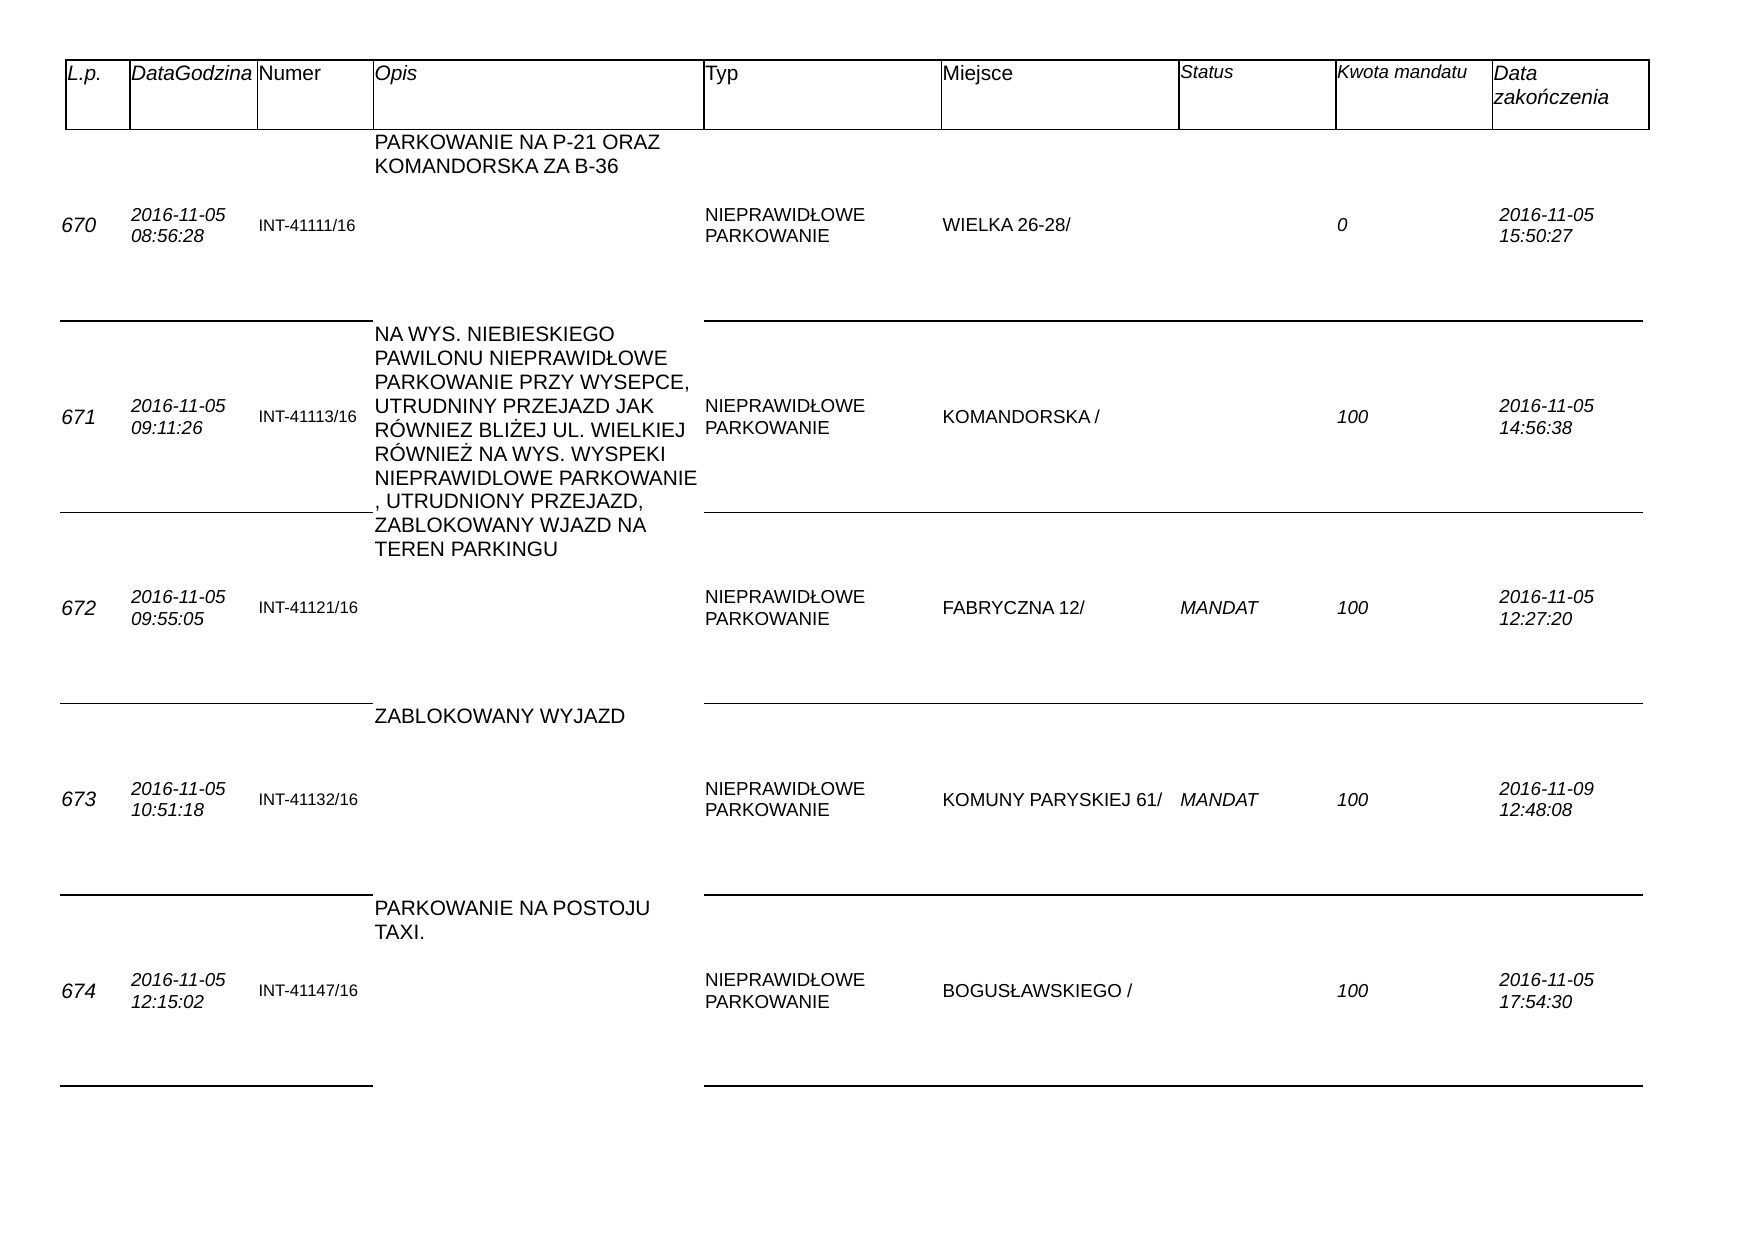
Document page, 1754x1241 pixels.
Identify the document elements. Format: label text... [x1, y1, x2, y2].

table_cell ZABLOKOWANY WJAZD NA TEREN PARKINGU [373, 511, 704, 703]
table_cell NIEPRAWIDŁOWE PARKOWANIE [704, 704, 941, 894]
table_cell 670 [60, 129, 130, 320]
table_cell KOMANDORSKA / [941, 322, 1179, 511]
table_cell NIEPRAWIDŁOWE PARKOWANIE [704, 130, 941, 320]
table_cell 2016-11-05 10:51:18 [130, 704, 257, 894]
table_header L.p. [67, 61, 129, 129]
table_cell 2016-11-05 15:50:27 [1498, 130, 1643, 320]
table_cell INT-41147/16 [257, 896, 373, 1085]
table_cell [1179, 130, 1336, 320]
table_cell INT-41121/16 [257, 513, 373, 703]
table_cell 2016-11-05 17:54:30 [1498, 896, 1643, 1085]
table_header [60, 59, 65, 129]
table_cell [1643, 130, 1649, 320]
table_header Status [1180, 61, 1335, 129]
table_header Typ [705, 61, 941, 129]
table_cell NA WYS. NIEBIESKIEGO PAWILONU NIEPRAWIDŁOWE PARKOWANIE PRZY WYSEPCE, UTRUDNINY PRZEJAZD JAK RÓWNIEZ BLIŻEJ UL. WIELKIEJ RÓWNIEŻ NA WYS. WYSPEKI NIEPRAWIDLOWE PARKOWANIE , UTRUDNIONY PRZEJAZD, [373, 320, 704, 511]
table_cell INT-41132/16 [257, 704, 373, 894]
table_cell 100 [1336, 322, 1498, 511]
table_cell 672 [60, 513, 130, 703]
table_cell 2016-11-05 12:15:02 [130, 896, 257, 1085]
table_cell NIEPRAWIDŁOWE PARKOWANIE [704, 513, 941, 703]
table_cell [1643, 703, 1649, 894]
table_cell 2016-11-09 12:48:08 [1498, 704, 1643, 894]
table_cell INT-41111/16 [257, 130, 373, 320]
table_cell MANDAT [1179, 513, 1336, 703]
table_cell WIELKA 26-28/ [941, 130, 1179, 320]
table_cell PARKOWANIE NA POSTOJU TAXI. [373, 894, 704, 1085]
table_cell 2016-11-05 09:55:05 [130, 513, 257, 703]
table_cell [1643, 320, 1649, 511]
table_header Kwota mandatu [1337, 61, 1492, 129]
table_cell 2016-11-05 08:56:28 [130, 130, 257, 320]
table_cell PARKOWANIE NA P-21 ORAZ KOMANDORSKA ZA B-36 [373, 130, 704, 320]
table_header Opis [374, 61, 703, 129]
table_cell 100 [1336, 896, 1498, 1085]
table_cell 0 [1336, 130, 1498, 320]
table_cell [1643, 894, 1649, 1085]
table_header Data zakończenia [1493, 61, 1648, 129]
table_cell 2016-11-05 14:56:38 [1498, 322, 1643, 511]
table_cell 673 [60, 704, 130, 894]
table_cell 100 [1336, 704, 1498, 894]
table_header Numer [258, 61, 373, 129]
table_cell [1643, 511, 1649, 703]
table_cell NIEPRAWIDŁOWE PARKOWANIE [704, 322, 941, 511]
table_header DataGodzina [131, 61, 257, 129]
table_cell MANDAT [1179, 704, 1336, 894]
table_cell 2016-11-05 09:11:26 [130, 322, 257, 511]
table_cell 100 [1336, 513, 1498, 703]
table_cell 674 [60, 896, 130, 1085]
table_cell [1179, 896, 1336, 1085]
table_cell FABRYCZNA 12/ [941, 513, 1179, 703]
table_cell ZABLOKOWANY WYJAZD [373, 703, 704, 894]
table_cell [1179, 322, 1336, 511]
table_cell 671 [60, 322, 130, 511]
table_cell INT-41113/16 [257, 322, 373, 511]
table_cell NIEPRAWIDŁOWE PARKOWANIE [704, 896, 941, 1085]
table_cell BOGUSŁAWSKIEGO / [941, 896, 1179, 1085]
table_cell KOMUNY PARYSKIEJ 61/ [941, 704, 1179, 894]
table_header Miejsce [942, 61, 1178, 129]
table_cell 2016-11-05 12:27:20 [1498, 513, 1643, 703]
